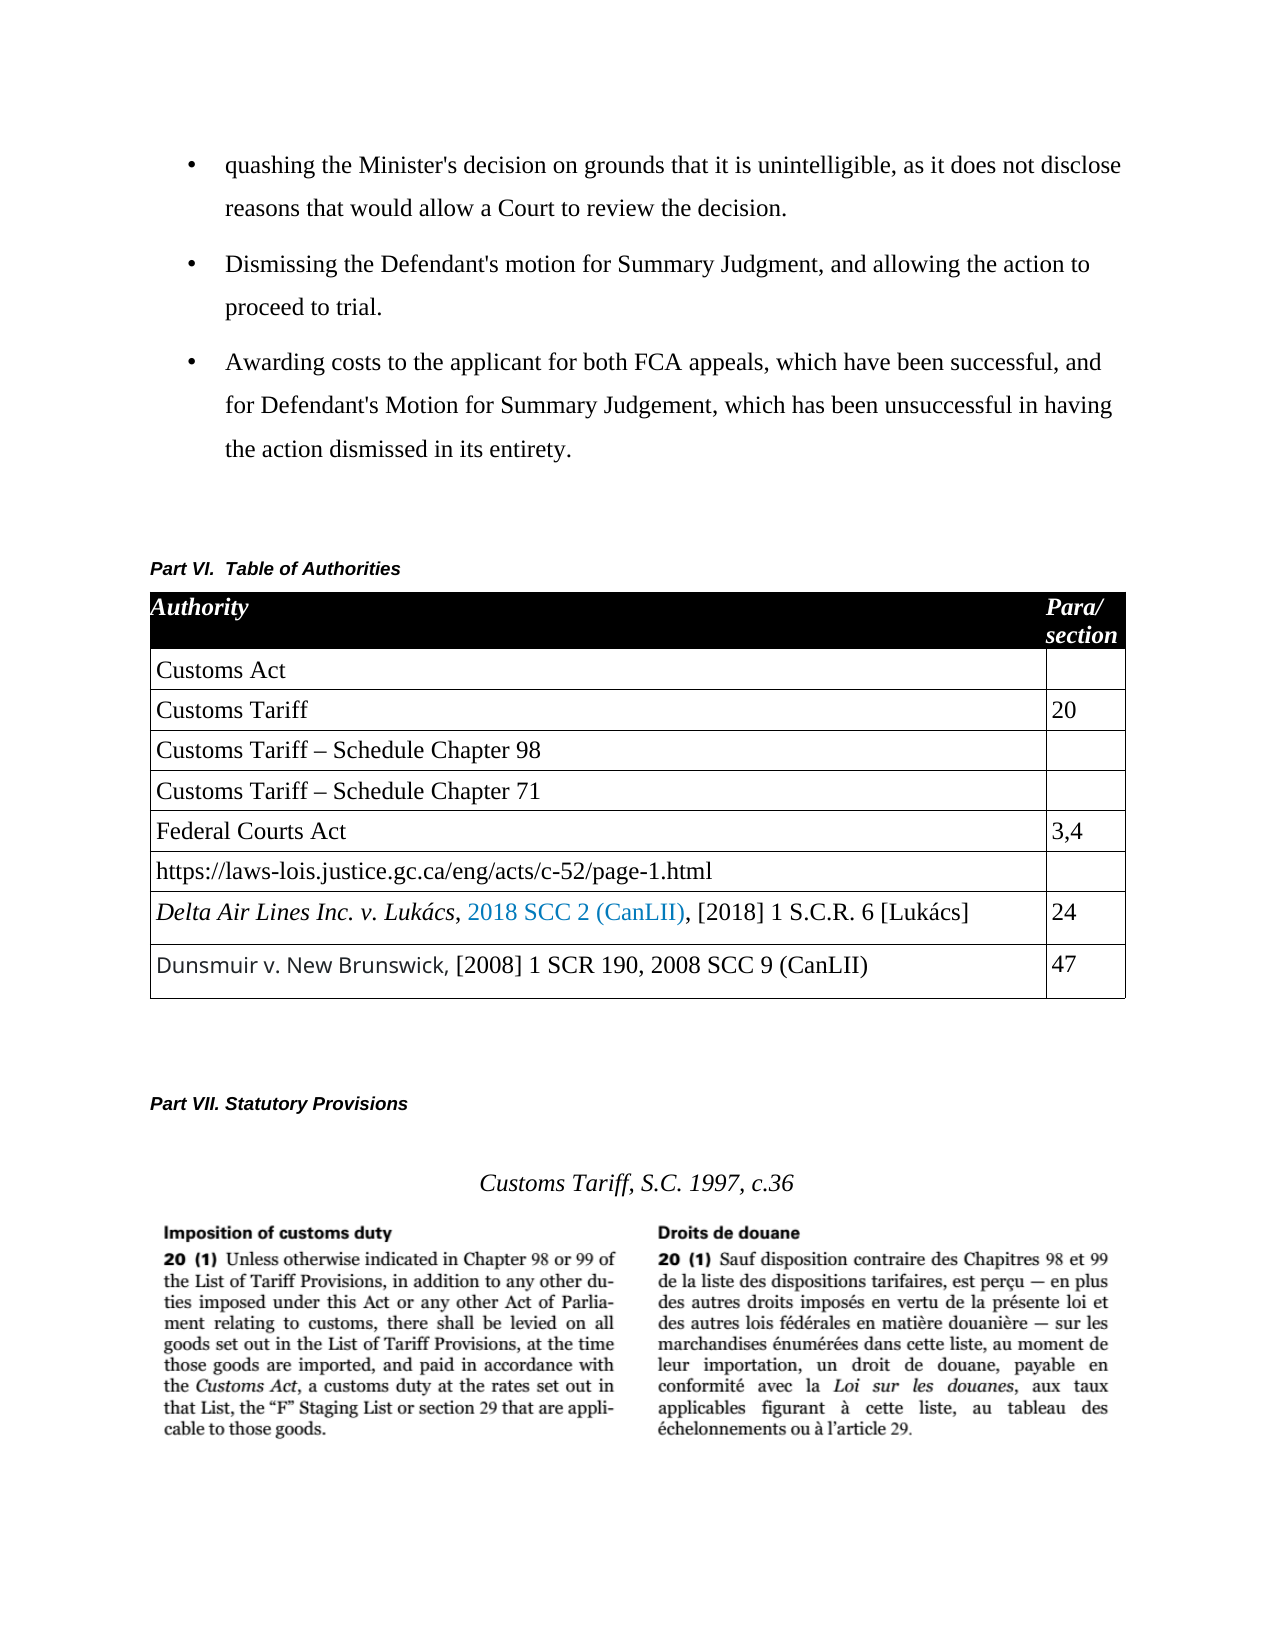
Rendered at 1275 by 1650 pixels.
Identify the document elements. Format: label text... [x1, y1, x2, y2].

table_header Para/section [1046, 593, 1125, 649]
table_cell Dunsmuir v. New Brunswick, [2008] 1 SCR 190, 2008 SCC 9 (CanLII) [151, 945, 1046, 998]
table_cell [1047, 649, 1125, 689]
table_cell 47 [1047, 945, 1125, 998]
text Customs Tariff, S.C. 1997, c.36 [150, 1168, 1125, 1197]
table_cell https://laws-lois.justice.gc.ca/eng/acts/c-52/page-1.html [151, 852, 1046, 891]
table_cell [1047, 852, 1125, 891]
table_cell Customs Act [151, 649, 1046, 689]
table_cell Delta Air Lines Inc. v. Lukács, 2018 SCC 2 (CanLII), [2018] 1 S.C.R. 6 [Lukács] [151, 892, 1046, 944]
table_cell Customs Tariff [151, 690, 1046, 730]
subtitle Statutory Provisions [150, 1093, 1125, 1114]
table_cell Customs Tariff – Schedule Chapter 98 [151, 731, 1046, 770]
table_cell Federal Courts Act [151, 811, 1046, 851]
table_cell [1047, 771, 1125, 810]
picture [150, 1209, 1125, 1460]
table_cell Customs Tariff – Schedule Chapter 71 [151, 771, 1046, 810]
table_cell 3,4 [1047, 811, 1125, 851]
table_cell 24 [1047, 892, 1125, 944]
list quashing the Minister's decision on grounds that it is unintelligible, as it does not disclose reasons that would allow a Court to review the decision. [187, 150, 1125, 222]
table_header Authority [151, 593, 1046, 649]
subtitle Table of Authorities [150, 557, 1125, 579]
list Awarding costs to the applicant for both FCA appeals, which have been successful, and for Defendant's Motion for Summary Judgement, which has been unsuccessful in having the action dismissed in its entirety. [187, 347, 1125, 462]
table_cell 20 [1047, 690, 1125, 730]
list Dismissing the Defendant's motion for Summary Judgment, and allowing the action to proceed to trial. [187, 249, 1125, 321]
table_cell [1047, 731, 1125, 770]
